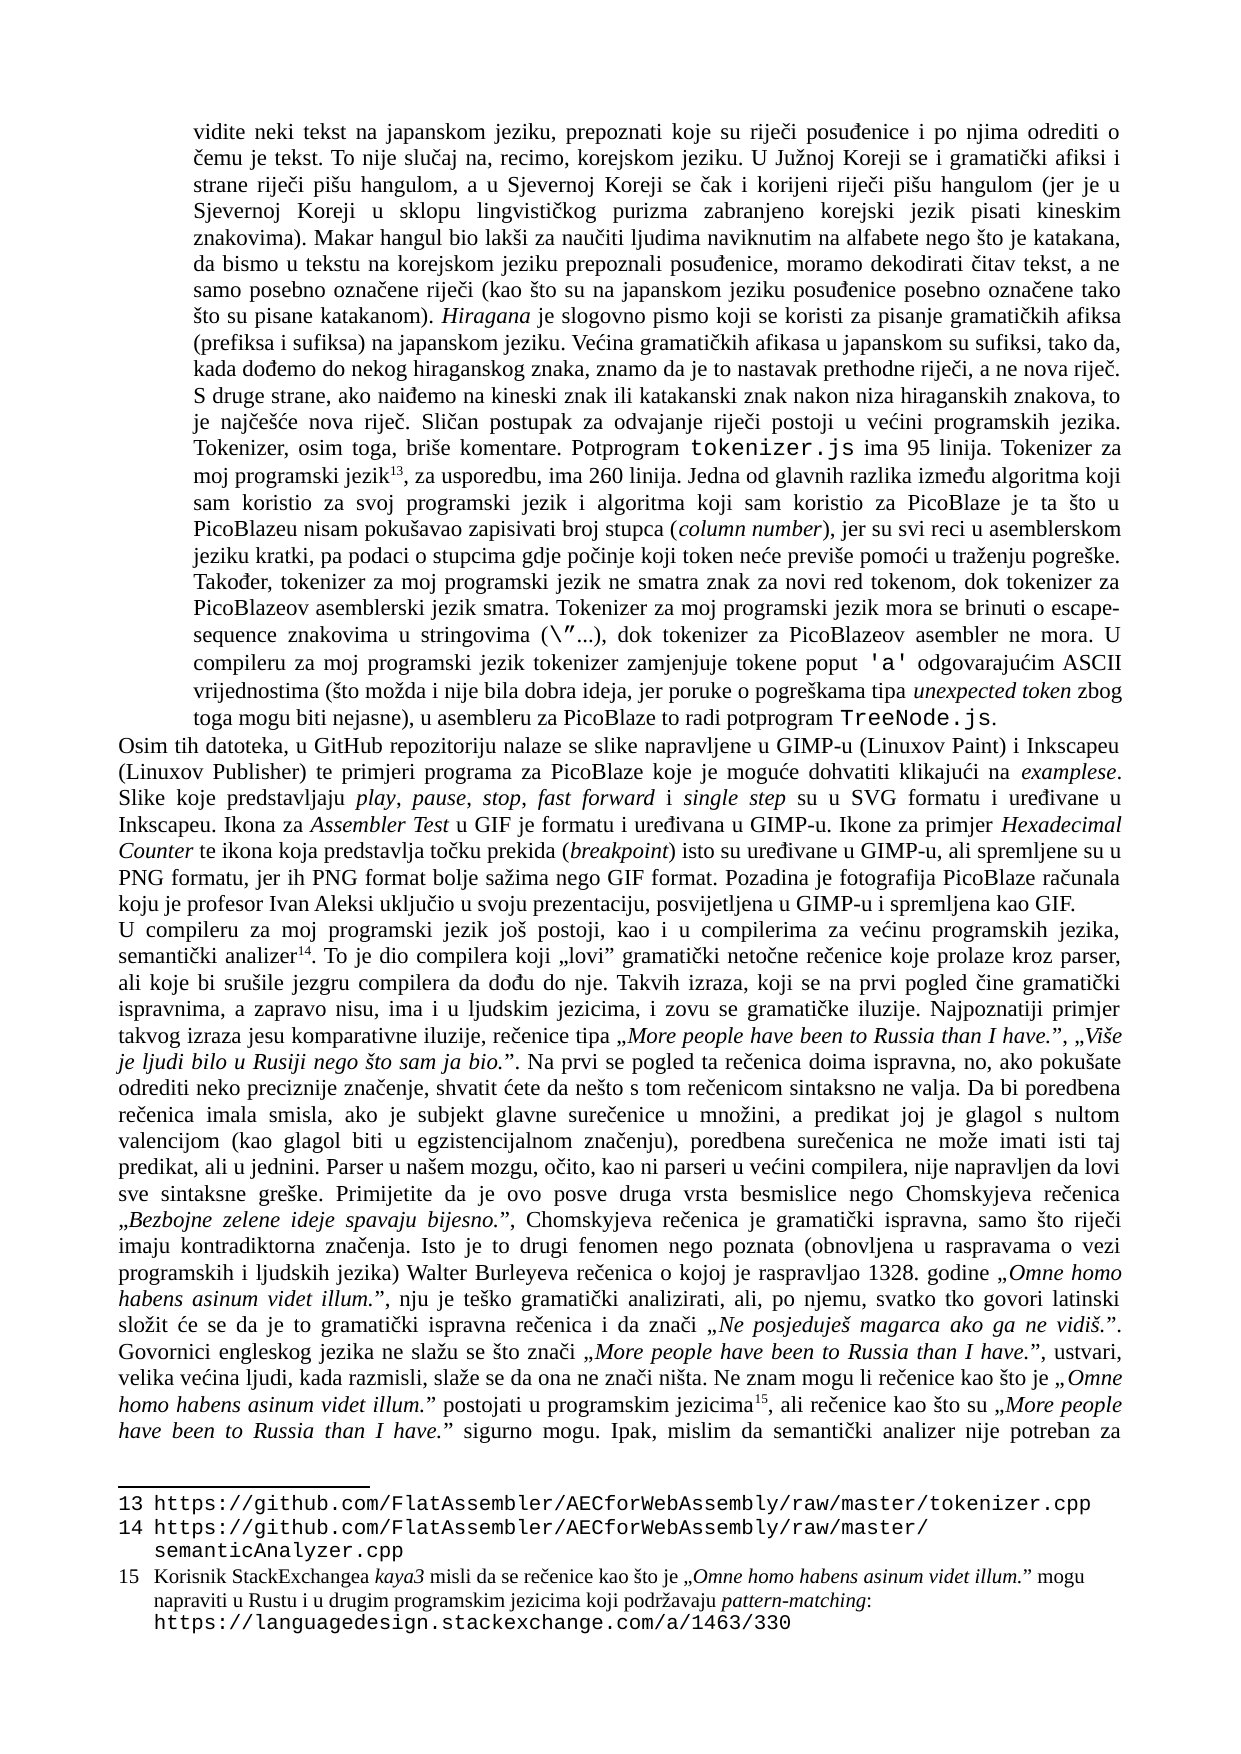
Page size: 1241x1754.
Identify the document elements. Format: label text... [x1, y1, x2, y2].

text Osim tih datoteka, u GitHub repozitoriju nalaze se slike napravljene u GIMP-u (Linuxov Paint) i Inkscapeu (Linuxov Publisher) te primjeri programa za PicoBlaze koje je moguće dohvatiti klikajući na examplese. Slike koje predstavljaju play, pause, stop, fast forward i single step su u SVG formatu i uređivane u Inkscapeu. Ikona za Assembler Test u GIF je formatu i uređivana u GIMP-u. Ikone za primjer Hexadecimal Counter te ikona koja predstavlja točku prekida (breakpoint) isto su uređivane u GIMP-u, ali spremljene su u PNG formatu, jer ih PNG format bolje sažima nego GIF format. Pozadina je fotografija PicoBlaze računala koju je profesor Ivan Aleksi uključio u svoju prezentaciju, posvijetljena u GIMP-u i spremljena kao GIF. [118, 732, 1122, 916]
text Korisnik StackExchangea kaya3 misli da se rečenice kao što je „Omne homo habens asinum videt illum.” mogu napraviti u Rustu i u drugim programskim jezicima koji podržavaju pattern-matching: https://languagedesign.stackexchange.com/a/1463/330 [118, 1564, 1122, 1636]
list https://github.com/FlatAssembler/AECforWebAssembly/raw/master/tokenizer.cpp [118, 1493, 1122, 1517]
text U compileru za moj programski jezik još postoji, kao i u compilerima za većinu programskih jezika, semantički analizer. To je dio compilera koji „lovi” gramatički netočne rečenice koje prolaze kroz parser, ali koje bi srušile jezgru compilera da dođu do nje. Takvih izraza, koji se na prvi pogled čine gramatički ispravnima, a zapravo nisu, ima i u ljudskim jezicima, i zovu se gramatičke iluzije. Najpoznatiji primjer takvog izraza jesu komparativne iluzije, rečenice tipa „More people have been to Russia than I have.”, „Više je ljudi bilo u Rusiji nego što sam ja bio.”. Na prvi se pogled ta rečenica doima ispravna, no, ako pokušate odrediti neko preciznije značenje, shvatit ćete da nešto s tom rečenicom sintaksno ne valja. Da bi poredbena rečenica imala smisla, ako je subjekt glavne surečenice u množini, a predikat joj je glagol s nultom valencijom (kao glagol biti u egzistencijalnom značenju), poredbena surečenica ne može imati isti taj predikat, ali u jednini. Parser u našem mozgu, očito, kao ni parseri u većini compilera, nije napravljen da lovi sve sintaksne greške. Primijetite da je ovo posve druga vrsta besmislice nego Chomskyjeva rečenica „Bezbojne zelene ideje spavaju bijesno.”, Chomskyjeva rečenica je gramatički ispravna, samo što riječi imaju kontradiktorna značenja. Isto je to drugi fenomen nego poznata (obnovljena u raspravama o vezi programskih i ljudskih jezika) Walter Burleyeva rečenica o kojoj je raspravljao 1328. godine „Omne homo habens asinum videt illum.”, nju je teško gramatički analizirati, ali, po njemu, svatko tko govori latinski složit će se da je to gramatički ispravna rečenica i da znači „Ne posjeduješ magarca ako ga ne vidiš.”. Govornici engleskog jezika ne slažu se što znači „More people have been to Russia than I have.”, ustvari, velika većina ljudi, kada razmisli, slaže se da ona ne znači ništa. Ne znam mogu li rečenice kao što je „Omne homo habens asinum videt illum.” postojati u programskim jezicima, ali rečenice kao što su „More people have been to Russia than I have.” sigurno mogu. Ipak, mislim da semantički analizer nije potreban za [118, 916, 1122, 1443]
text https://github.com/FlatAssembler/AECforWebAssembly/raw/master/semanticAnalyzer.cpp [118, 1517, 1122, 1564]
list vidite neki tekst na japanskom jeziku, prepoznati koje su riječi posuđenice i po njima odrediti o čemu je tekst. To nije slučaj na, recimo, korejskom jeziku. U Južnoj Koreji se i gramatički afiksi i strane riječi pišu hangulom, a u Sjevernoj Koreji se čak i korijeni riječi pišu hangulom (jer je u Sjevernoj Koreji u sklopu lingvističkog purizma zabranjeno korejski jezik pisati kineskim znakovima). Makar hangul bio lakši za naučiti ljudima naviknutim na alfabete nego što je katakana, da bismo u tekstu na korejskom jeziku prepoznali posuđenice, moramo dekodirati čitav tekst, a ne samo posebno označene riječi (kao što su na japanskom jeziku posuđenice posebno označene tako što su pisane katakanom). Hiragana je slogovno pismo koji se koristi za pisanje gramatičkih afiksa (prefiksa i sufiksa) na japanskom jeziku. Većina gramatičkih afikasa u japanskom su sufiksi, tako da, kada dođemo do nekog hiraganskog znaka, znamo da je to nastavak prethodne riječi, a ne nova riječ. S druge strane, ako naiđemo na kineski znak ili katakanski znak nakon niza hiraganskih znakova, to je najčešće nova riječ. Sličan postupak za odvajanje riječi postoji u većini programskih jezika. Tokenizer, osim toga, briše komentare. Potprogram tokenizer.js ima 95 linija. Tokenizer za moj programski jezik, za usporedbu, ima 260 linija. Jedna od glavnih razlika između algoritma koji sam koristio za svoj programski jezik i algoritma koji sam koristio za PicoBlaze je ta što u PicoBlazeu nisam pokušavao zapisivati broj stupca (column number), jer su svi reci u asemblerskom jeziku kratki, pa podaci o stupcima gdje počinje koji token neće previše pomoći u traženju pogreške. Također, tokenizer za moj programski jezik ne smatra znak za novi red tokenom, dok tokenizer za PicoBlazeov asemblerski jezik smatra. Tokenizer za moj programski jezik mora se brinuti o escape-sequence znakovima u stringovima (\”...), dok tokenizer za PicoBlazeov asembler ne mora. U compileru za moj programski jezik tokenizer zamjenjuje tokene poput 'a' odgovarajućim ASCII vrijednostima (što možda i nije bila dobra ideja, jer poruke o pogreškama tipa unexpected token zbog toga mogu biti nejasne), u asembleru za PicoBlaze to radi potprogram TreeNode.js. [156, 118, 1122, 732]
